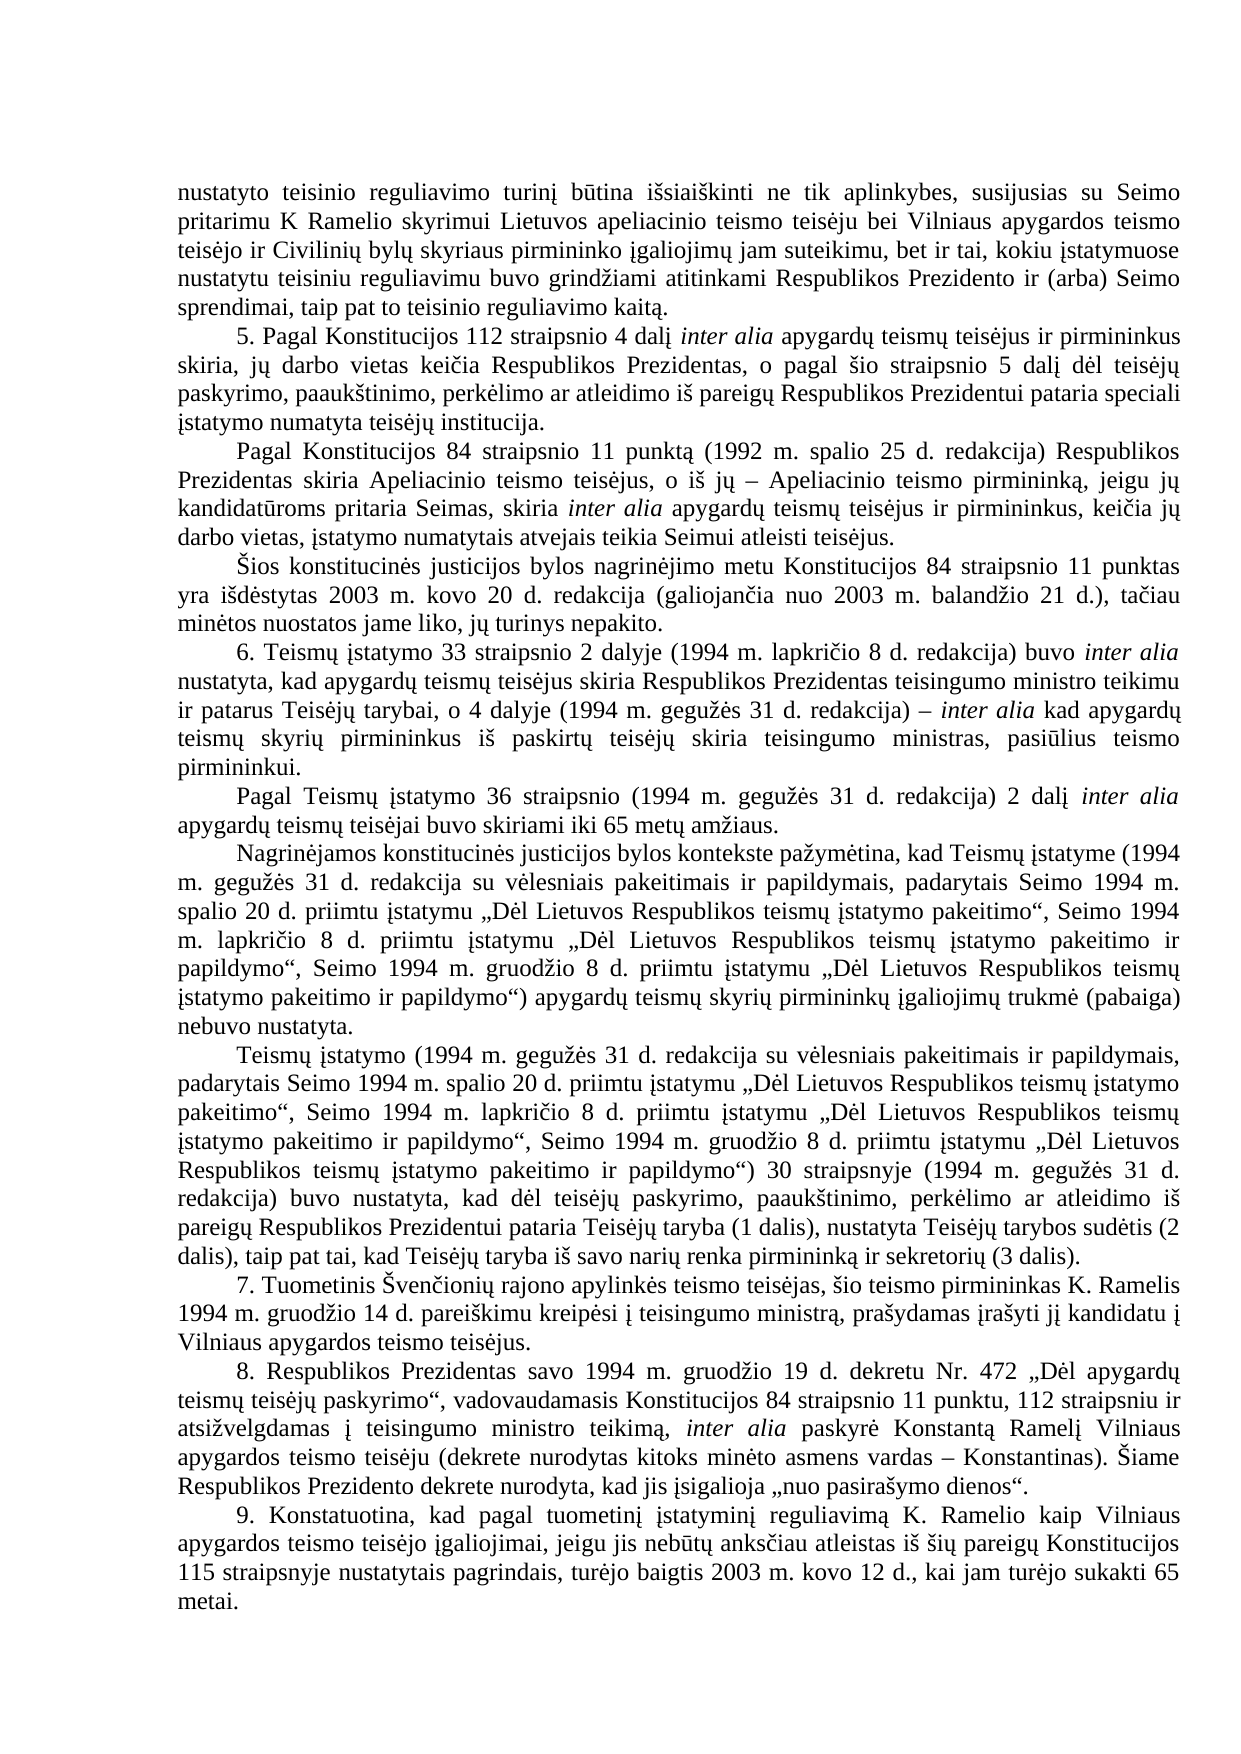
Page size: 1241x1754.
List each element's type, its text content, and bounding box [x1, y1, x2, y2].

text 5. Pagal Konstitucijos 112 straipsnio 4 dalį inter alia apygardų teismų teisėjus ir pirmininkus skiria, jų darbo vietas keičia Respublikos Prezidentas, o pagal šio straipsnio 5 dalį dėl teisėjų paskyrimo, paaukštinimo, perkėlimo ar atleidimo iš pareigų Respublikos Prezidentui pataria speciali įstatymo numatyta teisėjų institucija. [177, 321, 1181, 436]
text Nagrinėjamos konstitucinės justicijos bylos kontekste pažymėtina, kad Teismų įstatyme (1994 m. gegužės 31 d. redakcija su vėlesniais pakeitimais ir papildymais, padarytais Seimo 1994 m. spalio 20 d. priimtu įstatymu „Dėl Lietuvos Respublikos teismų įstatymo pakeitimo“, Seimo 1994 m. lapkričio 8 d. priimtu įstatymu „Dėl Lietuvos Respublikos teismų įstatymo pakeitimo ir papildymo“, Seimo 1994 m. gruodžio 8 d. priimtu įstatymu „Dėl Lietuvos Respublikos teismų įstatymo pakeitimo ir papildymo“) apygardų teismų skyrių pirmininkų įgaliojimų trukmė (pabaiga) nebuvo nustatyta. [177, 838, 1181, 1040]
text 7. Tuometinis Švenčionių rajono apylinkės teismo teisėjas, šio teismo pirmininkas K. Ramelis 1994 m. gruodžio 14 d. pareiškimu kreipėsi į teisingumo ministrą, prašydamas įrašyti jį kandidatu į Vilniaus apygardos teismo teisėjus. [177, 1270, 1181, 1356]
text Teismų įstatymo (1994 m. gegužės 31 d. redakcija su vėlesniais pakeitimais ir papildymais, padarytais Seimo 1994 m. spalio 20 d. priimtu įstatymu „Dėl Lietuvos Respublikos teismų įstatymo pakeitimo“, Seimo 1994 m. lapkričio 8 d. priimtu įstatymu „Dėl Lietuvos Respublikos teismų įstatymo pakeitimo ir papildymo“, Seimo 1994 m. gruodžio 8 d. priimtu įstatymu „Dėl Lietuvos Respublikos teismų įstatymo pakeitimo ir papildymo“) 30 straipsnyje (1994 m. gegužės 31 d. redakcija) buvo nustatyta, kad dėl teisėjų paskyrimo, paaukštinimo, perkėlimo ar atleidimo iš pareigų Respublikos Prezidentui pataria Teisėjų taryba (1 dalis), nustatyta Teisėjų tarybos sudėtis (2 dalis), taip pat tai, kad Teisėjų taryba iš savo narių renka pirmininką ir sekretorių (3 dalis). [177, 1040, 1181, 1270]
text 8. Respublikos Prezidentas savo 1994 m. gruodžio 19 d. dekretu Nr. 472 „Dėl apygardų teismų teisėjų paskyrimo“, vadovaudamasis Konstitucijos 84 straipsnio 11 punktu, 112 straipsniu ir atsižvelgdamas į teisingumo ministro teikimą, inter alia paskyrė Konstantą Ramelį Vilniaus apygardos teismo teisėju (dekrete nurodytas kitoks minėto asmens vardas – Konstantinas). Šiame Respublikos Prezidento dekrete nurodyta, kad jis įsigalioja „nuo pasirašymo dienos“. [177, 1356, 1181, 1500]
text nustatyto teisinio reguliavimo turinį būtina išsiaiškinti ne tik aplinkybes, susijusias su Seimo pritarimu K Ramelio skyrimui Lietuvos apeliacinio teismo teisėju bei Vilniaus apygardos teismo teisėjo ir Civilinių bylų skyriaus pirmininko įgaliojimų jam suteikimu, bet ir tai, kokiu įstatymuose nustatytu teisiniu reguliavimu buvo grindžiami atitinkami Respublikos Prezidento ir (arba) Seimo sprendimai, taip pat to teisinio reguliavimo kaitą. [177, 177, 1181, 321]
text Pagal Konstitucijos 84 straipsnio 11 punktą (1992 m. spalio 25 d. redakcija) Respublikos Prezidentas skiria Apeliacinio teismo teisėjus, o iš jų – Apeliacinio teismo pirmininką, jeigu jų kandidatūroms pritaria Seimas, skiria inter alia apygardų teismų teisėjus ir pirmininkus, keičia jų darbo vietas, įstatymo numatytais atvejais teikia Seimui atleisti teisėjus. [177, 436, 1181, 551]
text Pagal Teismų įstatymo 36 straipsnio (1994 m. gegužės 31 d. redakcija) 2 dalį inter alia apygardų teismų teisėjai buvo skiriami iki 65 metų amžiaus. [177, 781, 1181, 838]
text Šios konstitucinės justicijos bylos nagrinėjimo metu Konstitucijos 84 straipsnio 11 punktas yra išdėstytas 2003 m. kovo 20 d. redakcija (galiojančia nuo 2003 m. balandžio 21 d.), tačiau minėtos nuostatos jame liko, jų turinys nepakito. [177, 551, 1181, 637]
text 6. Teismų įstatymo 33 straipsnio 2 dalyje (1994 m. lapkričio 8 d. redakcija) buvo inter alia nustatyta, kad apygardų teismų teisėjus skiria Respublikos Prezidentas teisingumo ministro teikimu ir patarus Teisėjų tarybai, o 4 dalyje (1994 m. gegužės 31 d. redakcija) – inter alia kad apygardų teismų skyrių pirmininkus iš paskirtų teisėjų skiria teisingumo ministras, pasiūlius teismo pirmininkui. [177, 637, 1181, 781]
text 9. Konstatuotina, kad pagal tuometinį įstatyminį reguliavimą K. Ramelio kaip Vilniaus apygardos teismo teisėjo įgaliojimai, jeigu jis nebūtų anksčiau atleistas iš šių pareigų Konstitucijos 115 straipsnyje nustatytais pagrindais, turėjo baigtis 2003 m. kovo 12 d., kai jam turėjo sukakti 65 metai. [177, 1500, 1181, 1615]
